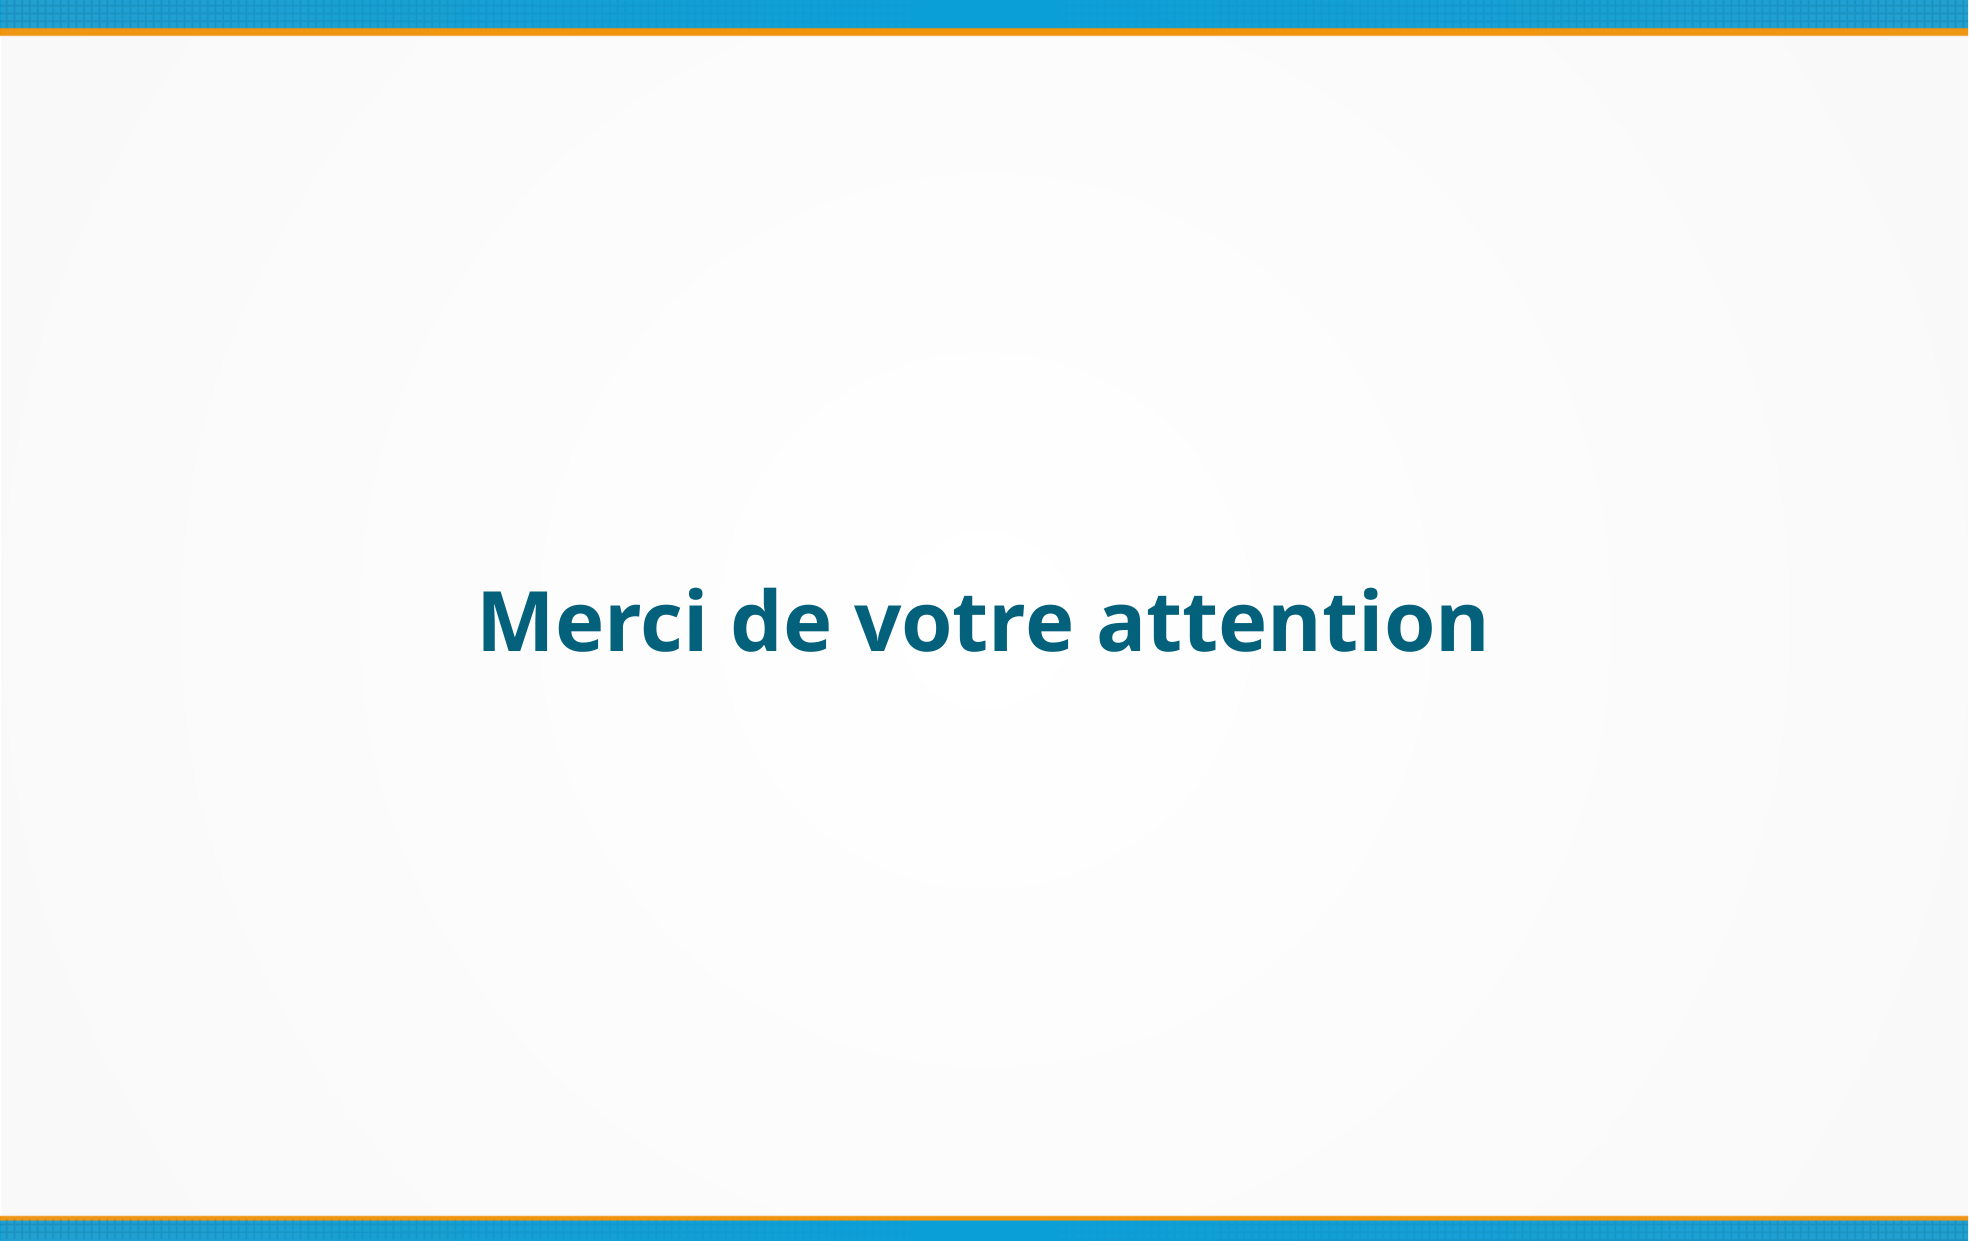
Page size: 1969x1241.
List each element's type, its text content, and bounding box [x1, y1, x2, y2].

picture [0, 0, 1969, 1241]
text_box Merci de votre attention [98, 138, 1870, 1098]
